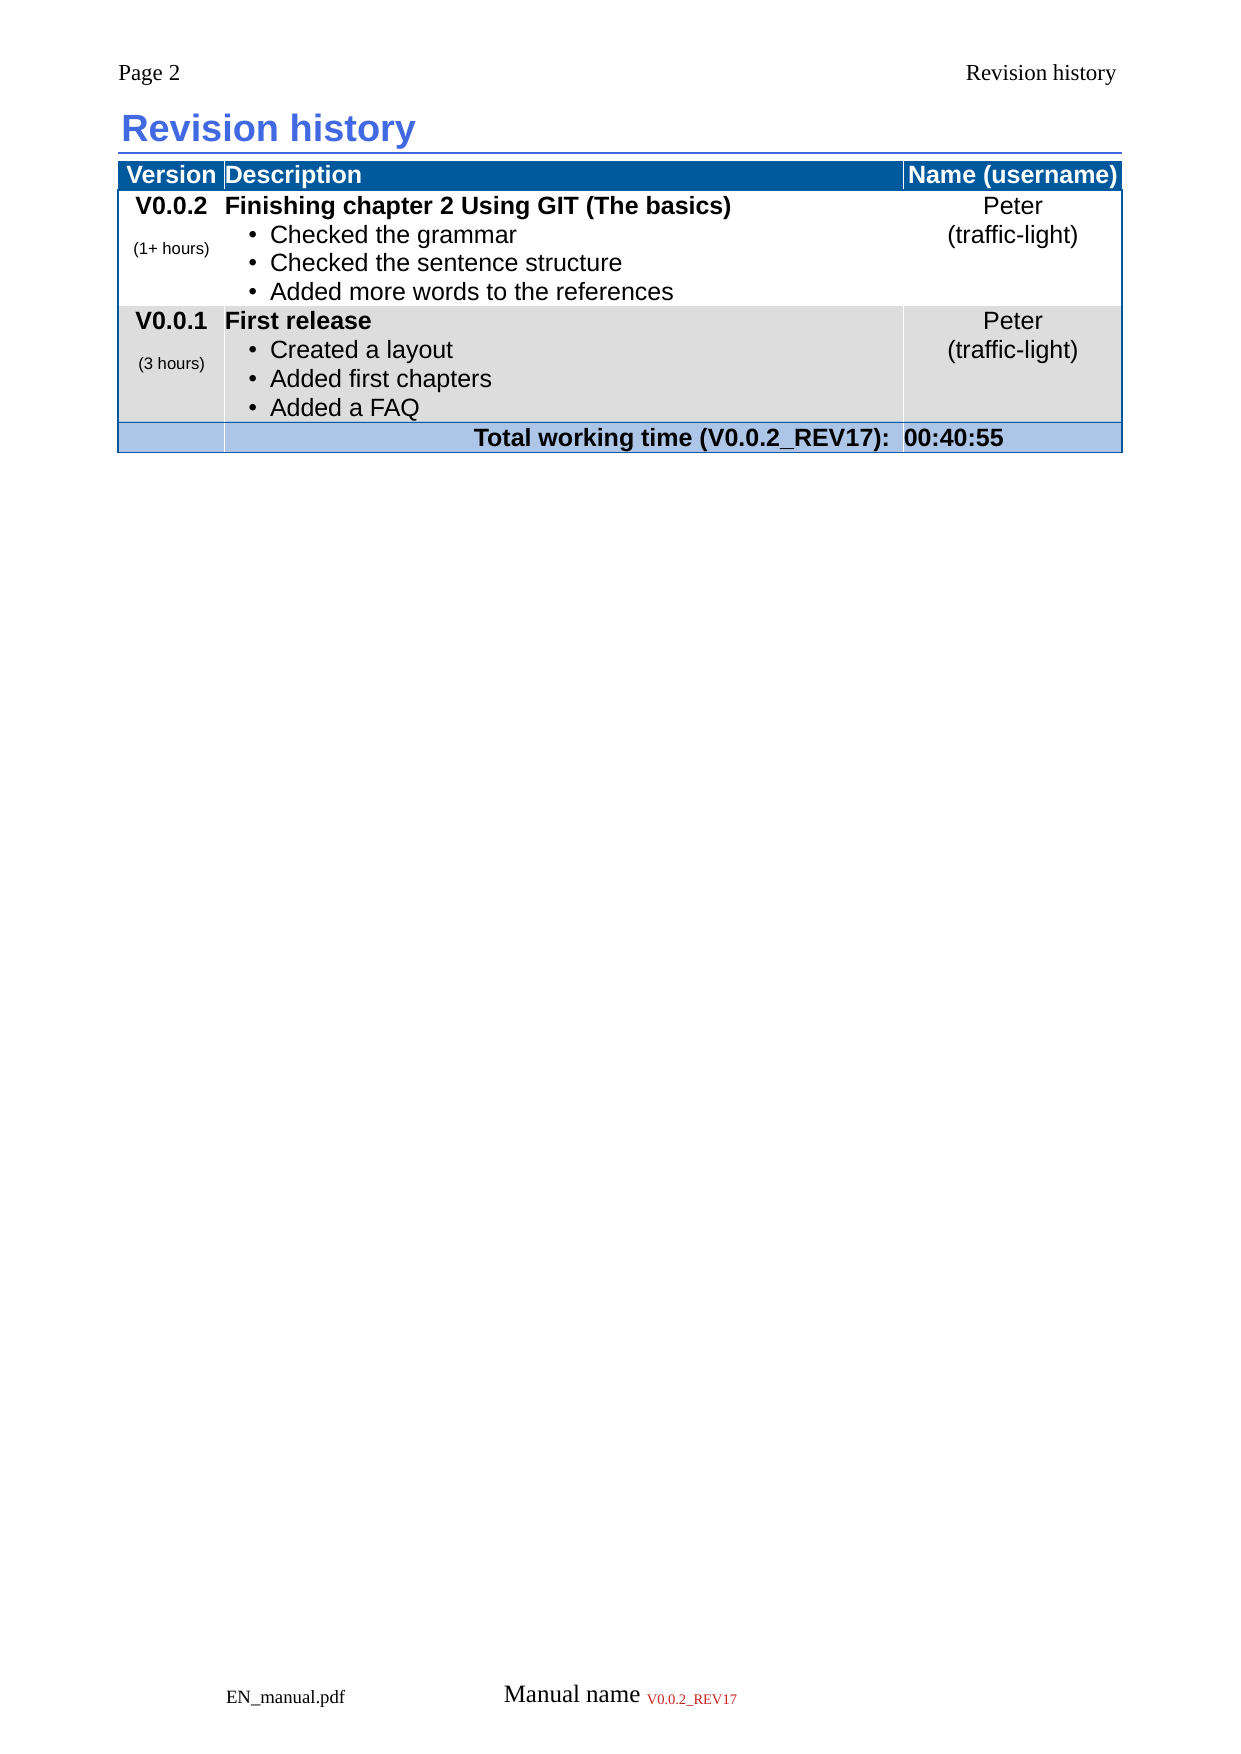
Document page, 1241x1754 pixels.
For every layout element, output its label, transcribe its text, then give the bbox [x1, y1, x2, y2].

table_header Description [225, 161, 903, 189]
table_cell Peter (traffic-light) [904, 306, 1121, 421]
table_header Name (username) [904, 161, 1122, 189]
table_cell Finishing chapter 1 Using GIT (The basics) Checked the grammar Checked the sentence structure Added more words to the references [225, 191, 903, 306]
table_cell 00:40:55 [904, 423, 1121, 452]
table_cell Peter (traffic-light) [904, 191, 1121, 306]
table_header Version [118, 161, 224, 189]
subtitle Revision history [118, 103, 1122, 152]
table_cell V0.0.1 (3 hours) [119, 306, 224, 421]
table_cell Total working time (V0.0.2_REV17): [225, 423, 903, 452]
table_cell [119, 423, 224, 452]
table_cell First release Created a layout Added first chapters Added a FAQ [225, 306, 903, 421]
table_cell V0.0.2 (1+ hours) [119, 191, 224, 306]
